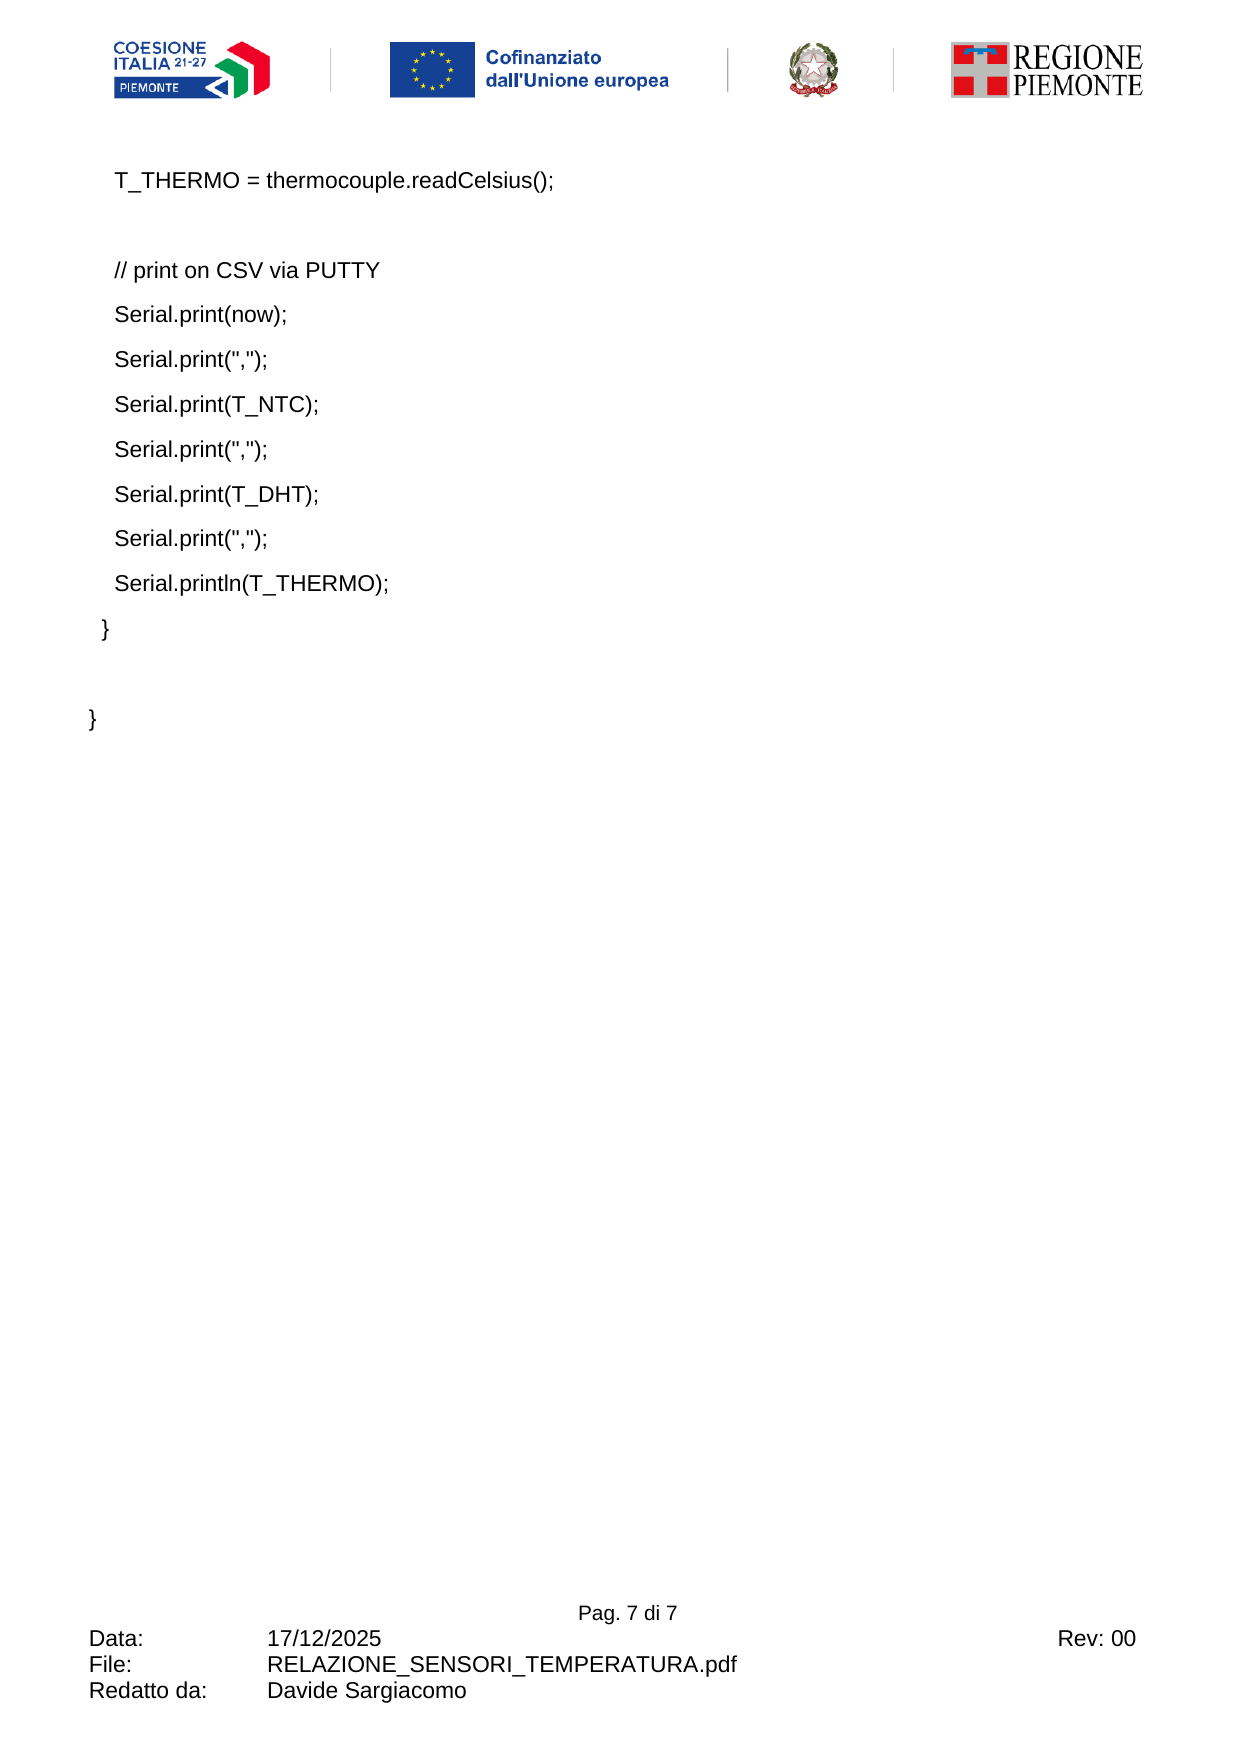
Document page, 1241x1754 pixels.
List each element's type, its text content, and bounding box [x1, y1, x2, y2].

picture [108, 29, 1147, 119]
text } [89, 704, 1167, 731]
text Serial.print(","); [89, 346, 1167, 372]
text // print on CSV via PUTTY [89, 257, 1167, 283]
text Serial.println(T_THERMO); [89, 570, 1167, 596]
text Serial.print(T_DHT); [89, 481, 1167, 507]
text Serial.print(T_NTC); [89, 391, 1167, 417]
text Serial.print(now); [89, 301, 1167, 328]
text Serial.print(","); [89, 436, 1167, 462]
text } [89, 615, 1167, 641]
text T_THERMO = thermocouple.readCelsius(); [89, 167, 1167, 193]
text Serial.print(","); [89, 525, 1167, 552]
